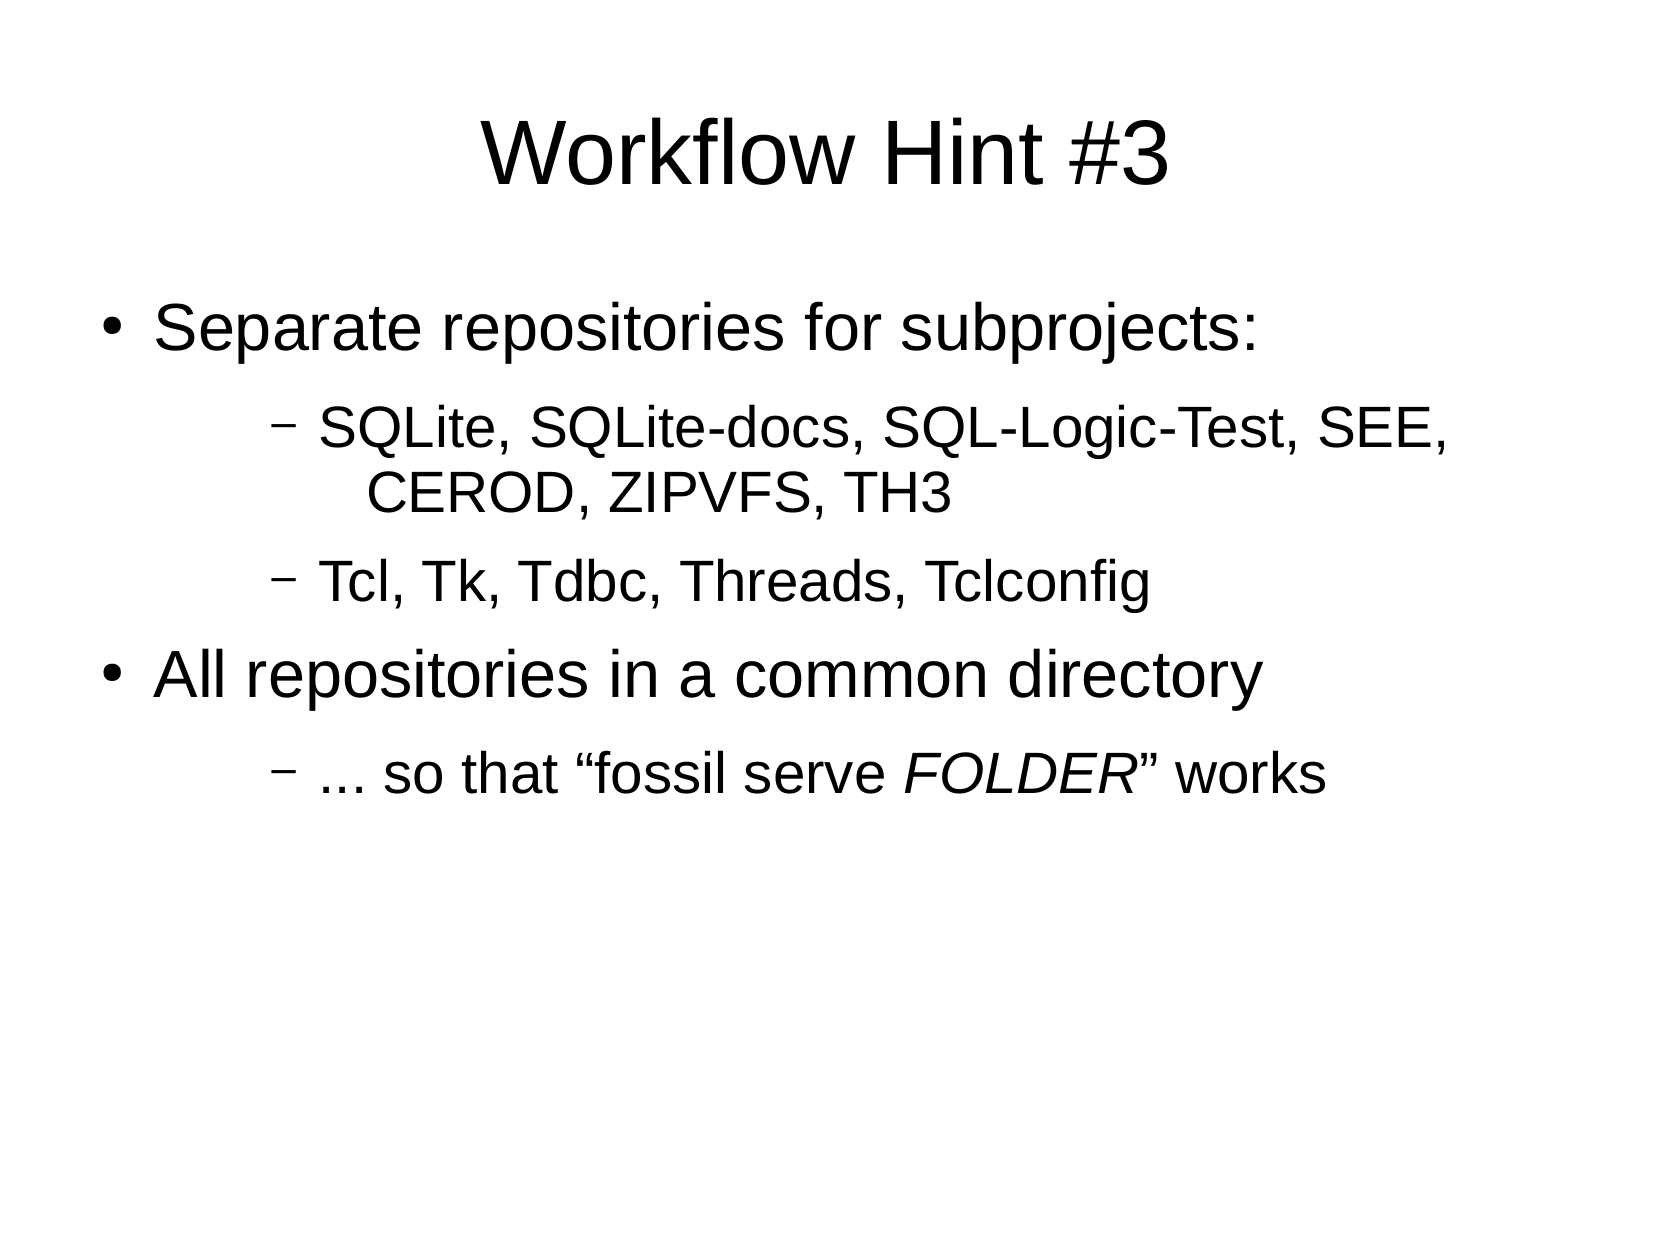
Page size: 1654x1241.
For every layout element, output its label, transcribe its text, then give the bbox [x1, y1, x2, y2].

list Separate repositories for subprojects: SQLite, SQLite-docs, SQL-Logic-Test, SEE, CEROD, ZIPVFS, TH3 Tcl, Tk, Tdbc, Threads, Tclconfig All repositories in a common directory ... so that “fossil serve FOLDER” works [82, 290, 1571, 1109]
title Workflow Hint #3 [82, 49, 1571, 257]
